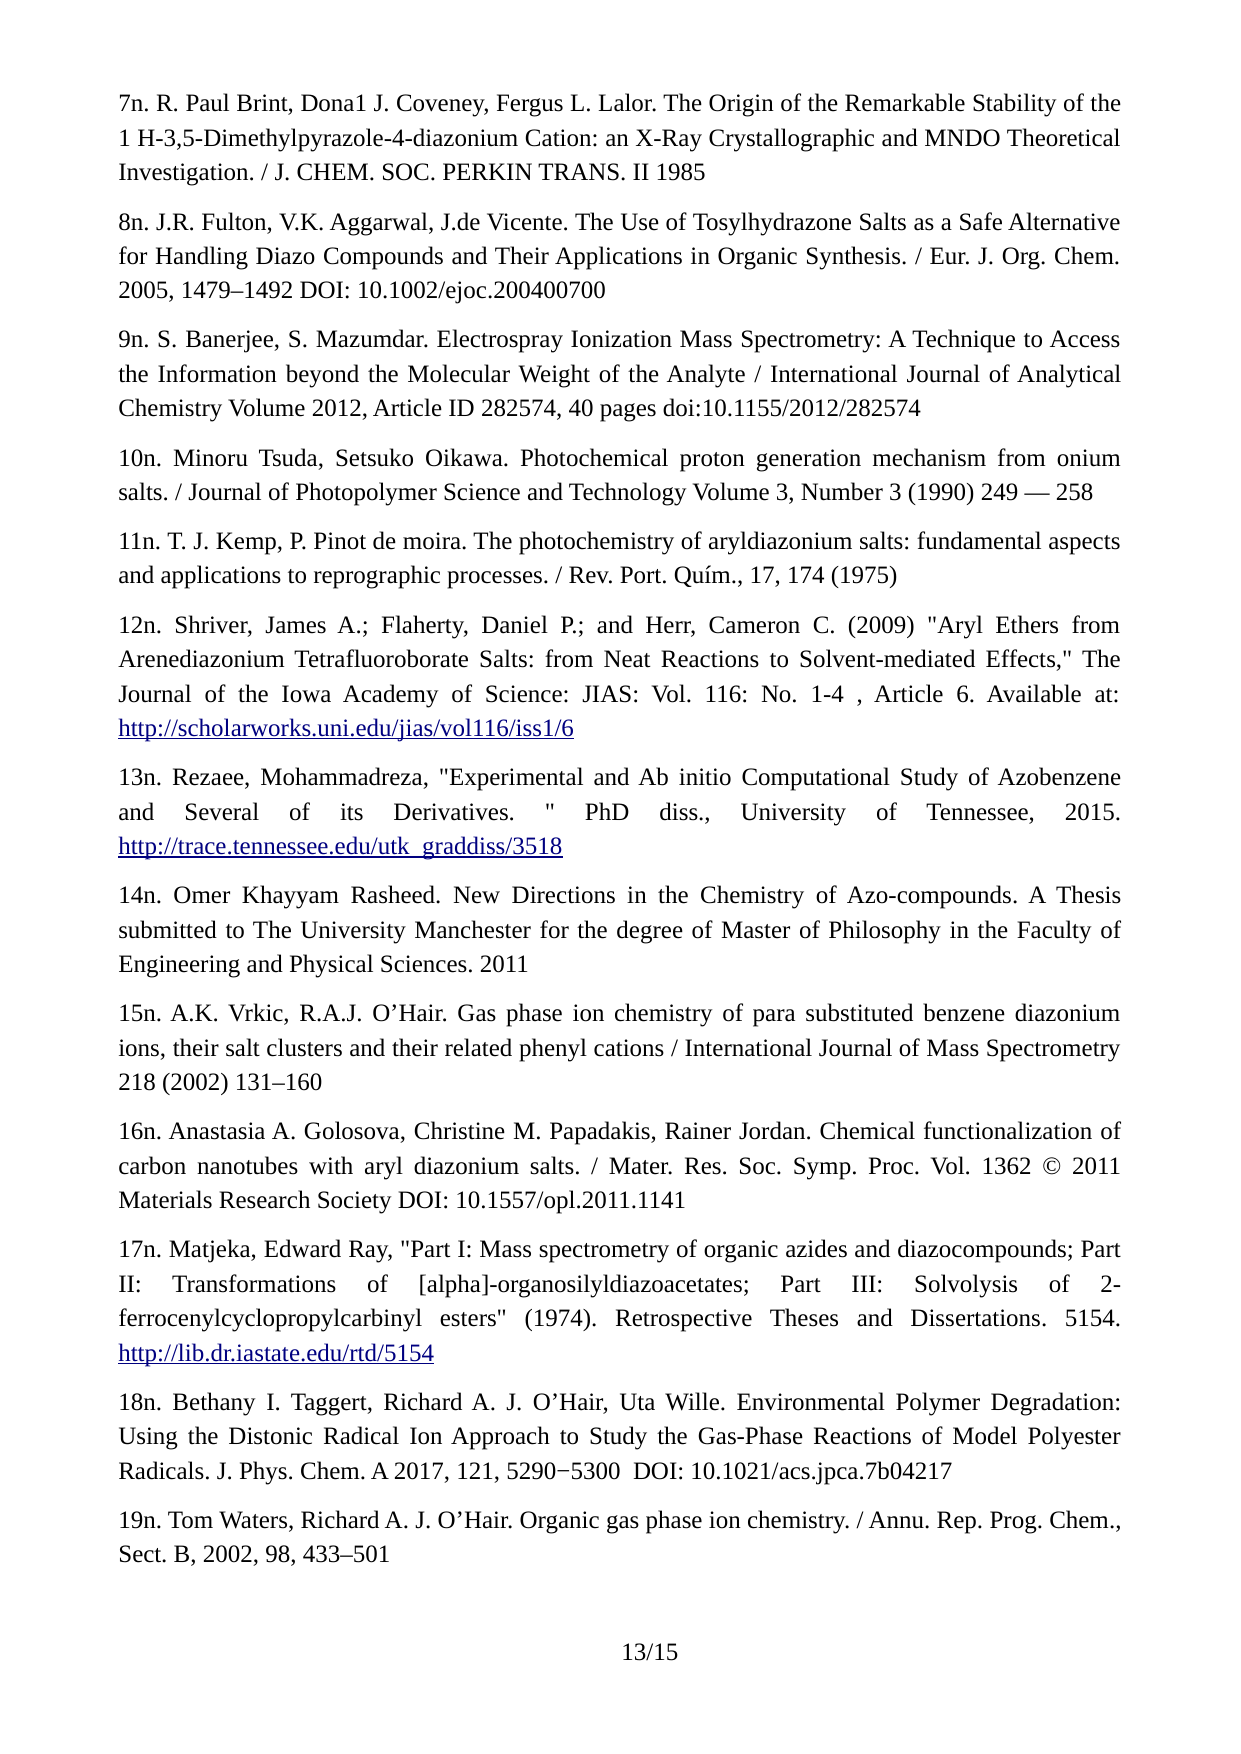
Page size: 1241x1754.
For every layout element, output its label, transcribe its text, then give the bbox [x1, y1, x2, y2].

text 8n. J.R. Fulton, V.K. Aggarwal, J.de Vicente. The Use of Tosylhydrazone Salts as a Safe Alternative for Handling Diazo Compounds and Their Applications in Organic Synthesis. / Eur. J. Org. Chem. 2005, 1479–1492 DOI: 10.1002/ejoc.200400700 [118, 207, 1122, 304]
text 17n. Matjeka, Edward Ray, "Part I: Mass spectrometry of organic azides and diazocompounds; Part II: Transformations of [alpha]-organosilyldiazoacetates; Part III: Solvolysis of 2-ferrocenylcyclopropylcarbinyl esters" (1974). Retrospective Theses and Dissertations. 5154. http://lib.dr.iastate.edu/rtd/5154 [118, 1234, 1122, 1366]
text 18n. Bethany I. Taggert, Richard A. J. O’Hair, Uta Wille. Environmental Polymer Degradation: Using the Distonic Radical Ion Approach to Study the Gas-Phase Reactions of Model Polyester Radicals. J. Phys. Chem. A 2017, 121, 5290−5300 DOI: 10.1021/acs.jpca.7b04217 [118, 1387, 1122, 1484]
text 7n. R. Paul Brint, Dona1 J. Coveney, Fergus L. Lalor. The Origin of the Remarkable Stability of the 1 H-3,5-Dimethylpyrazole-4-diazonium Cation: an X-Ray Crystallographic and MNDO Theoretical Investigation. / J. CHEM. SOC. PERKIN TRANS. II 1985 [118, 88, 1122, 186]
text 9n. S. Banerjee, S. Mazumdar. Electrospray Ionization Mass Spectrometry: A Technique to Access the Information beyond the Molecular Weight of the Analyte / International Journal of Analytical Chemistry Volume 2012, Article ID 282574, 40 pages doi:10.1155/2012/282574 [118, 324, 1122, 422]
text 16n. Anastasia A. Golosova, Christine M. Papadakis, Rainer Jordan. Chemical functionalization of carbon nanotubes with aryl diazonium salts. / Mater. Res. Soc. Symp. Proc. Vol. 1362 © 2011 Materials Research Society DOI: 10.1557/opl.2011.1141 [118, 1116, 1122, 1214]
text 14n. Omer Khayyam Rasheed. New Directions in the Chemistry of Azo-compounds. A Thesis submitted to The University Manchester for the degree of Master of Philosophy in the Faculty of Engineering and Physical Sciences. 2011 [118, 880, 1122, 978]
text 12n. Shriver, James A.; Flaherty, Daniel P.; and Herr, Cameron C. (2009) "Aryl Ethers from Arenediazonium Tetrafluoroborate Salts: from Neat Reactions to Solvent-mediated Effects," The Journal of the Iowa Academy of Science: JIAS: Vol. 116: No. 1-4 , Article 6. Available at: http://scholarworks.uni.edu/jias/vol116/iss1/6 [118, 610, 1122, 742]
text 11n. T. J. Kemp, P. Pinot de moira. The photochemistry of aryldiazonium salts: fundamental aspects and applications to reprographic processes. / Rev. Port. Quím., 17, 174 (1975) [118, 526, 1122, 589]
text 13n. Rezaee, Mohammadreza, "Experimental and Ab initio Computational Study of Azobenzene and Several of its Derivatives. " PhD diss., University of Tennessee, 2015. http://trace.tennessee.edu/utk_graddiss/3518 [118, 762, 1122, 860]
text 15n. A.K. Vrkic, R.A.J. O’Hair. Gas phase ion chemistry of para substituted benzene diazonium ions, their salt clusters and their related phenyl cations / International Journal of Mass Spectrometry 218 (2002) 131–160 [118, 998, 1122, 1096]
text 10n. Minoru Tsuda, Setsuko Oikawa. Photochemical proton generation mechanism from onium salts. / Journal of Photopolymer Science and Technology Volume 3, Number 3 (1990) 249 — 258 [118, 443, 1122, 506]
text 19n. Tom Waters, Richard A. J. O’Hair. Organic gas phase ion chemistry. / Annu. Rep. Prog. Chem., Sect. B, 2002, 98, 433–501 [118, 1505, 1122, 1568]
